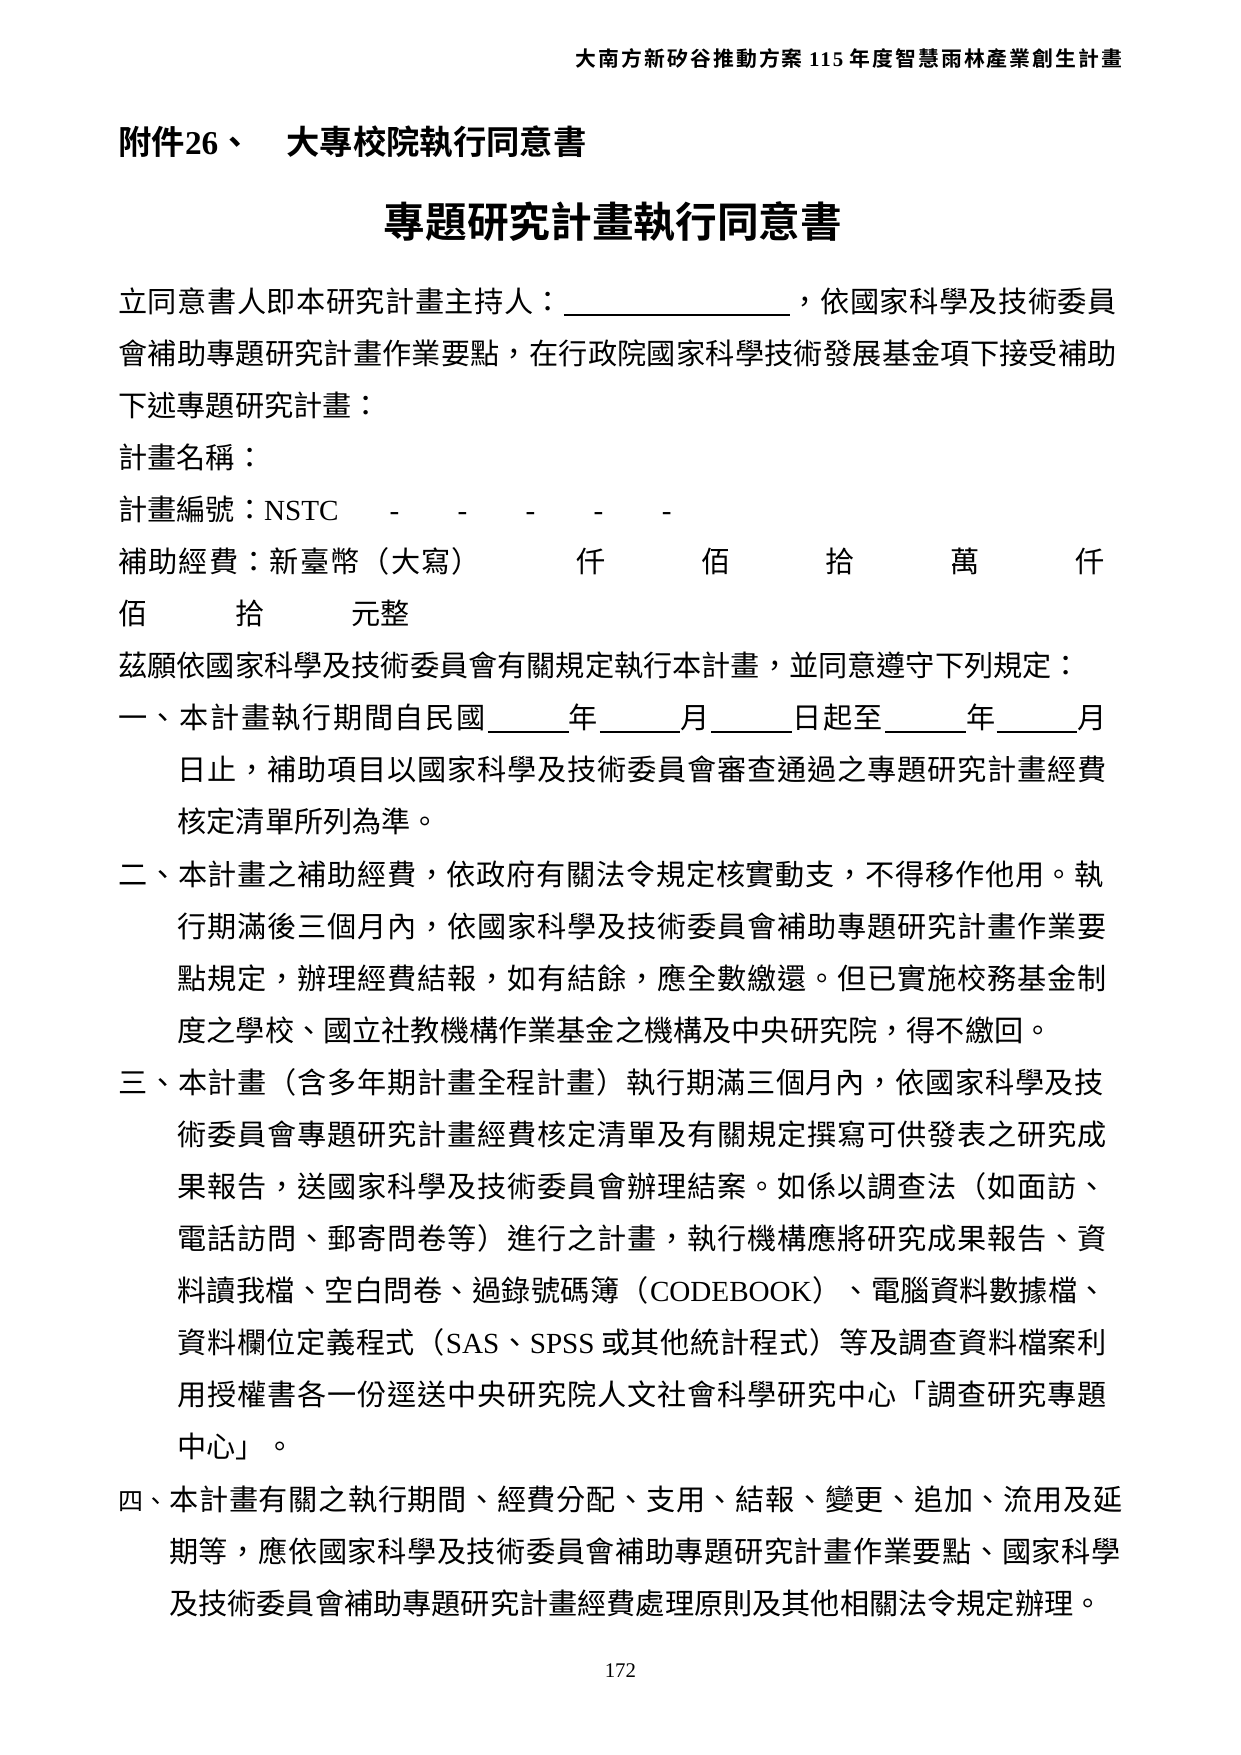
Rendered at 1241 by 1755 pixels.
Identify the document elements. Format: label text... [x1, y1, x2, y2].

text 二、本計畫之補助經費，依政府有關法令規定核實動支，不得移作他用。執行期滿後三個月內，依國家科學及技術委員會補助專題研究計畫作業要點規定，辦理經費結報，如有結餘，應全數繳還。但已實施校務基金制度之學校、國立社教機構作業基金之機構及中央研究院，得不繳回。 [118, 843, 1107, 1052]
text 三、本計畫（含多年期計畫全程計畫）執行期滿三個月內，依國家科學及技術委員會專題研究計畫經費核定清單及有關規定撰寫可供發表之研究成果報告，送國家科學及技術委員會辦理結案。如係以調查法（如面訪、電話訪問、郵寄問卷等）進行之計畫，執行機構應將研究成果報告、資料讀我檔、空白問卷、過錄號碼簿（CODEBOOK）、電腦資料數據檔、資料欄位定義程式（SAS、SPSS或其他統計程式）等及調查資料檔案利用授權書各一份逕送中央研究院人文社會科學研究中心「調查研究專題中心」。 [118, 1052, 1107, 1468]
text 立同意書人即本研究計畫主持人： ，依國家科學及技術委員會補助專題研究計畫作業要點，在行政院國家科學技術發展基金項下接受補助下述專題研究計畫： [118, 270, 1117, 427]
text 補助經費：新臺幣（大寫） 仟 佰 拾 萬 仟 佰 拾 元整 [118, 531, 1107, 635]
text 一、本計畫執行期間自民國 年 月 日起至 年 月 日止，補助項目以國家科學及技術委員會審查通過之專題研究計畫經費核定清單所列為準。 [118, 687, 1107, 843]
text 計畫名稱： [118, 427, 1107, 479]
text 四、本計畫有關之執行期間、經費分配、支用、結報、變更、追加、流用及延期等，應依國家科學及技術委員會補助專題研究計畫作業要點、國家科學及技術委員會補助專題研究計畫經費處理原則及其他相關法令規定辦理。 [118, 1468, 1122, 1624]
text 茲願依國家科學及技術委員會有關規定執行本計畫，並同意遵守下列規定： [118, 635, 1107, 687]
text 專題研究計畫執行同意書 [118, 204, 1107, 245]
list 大專校院執行同意書 [118, 116, 1122, 164]
text 計畫編號：NSTC - - - - - [118, 479, 1107, 531]
